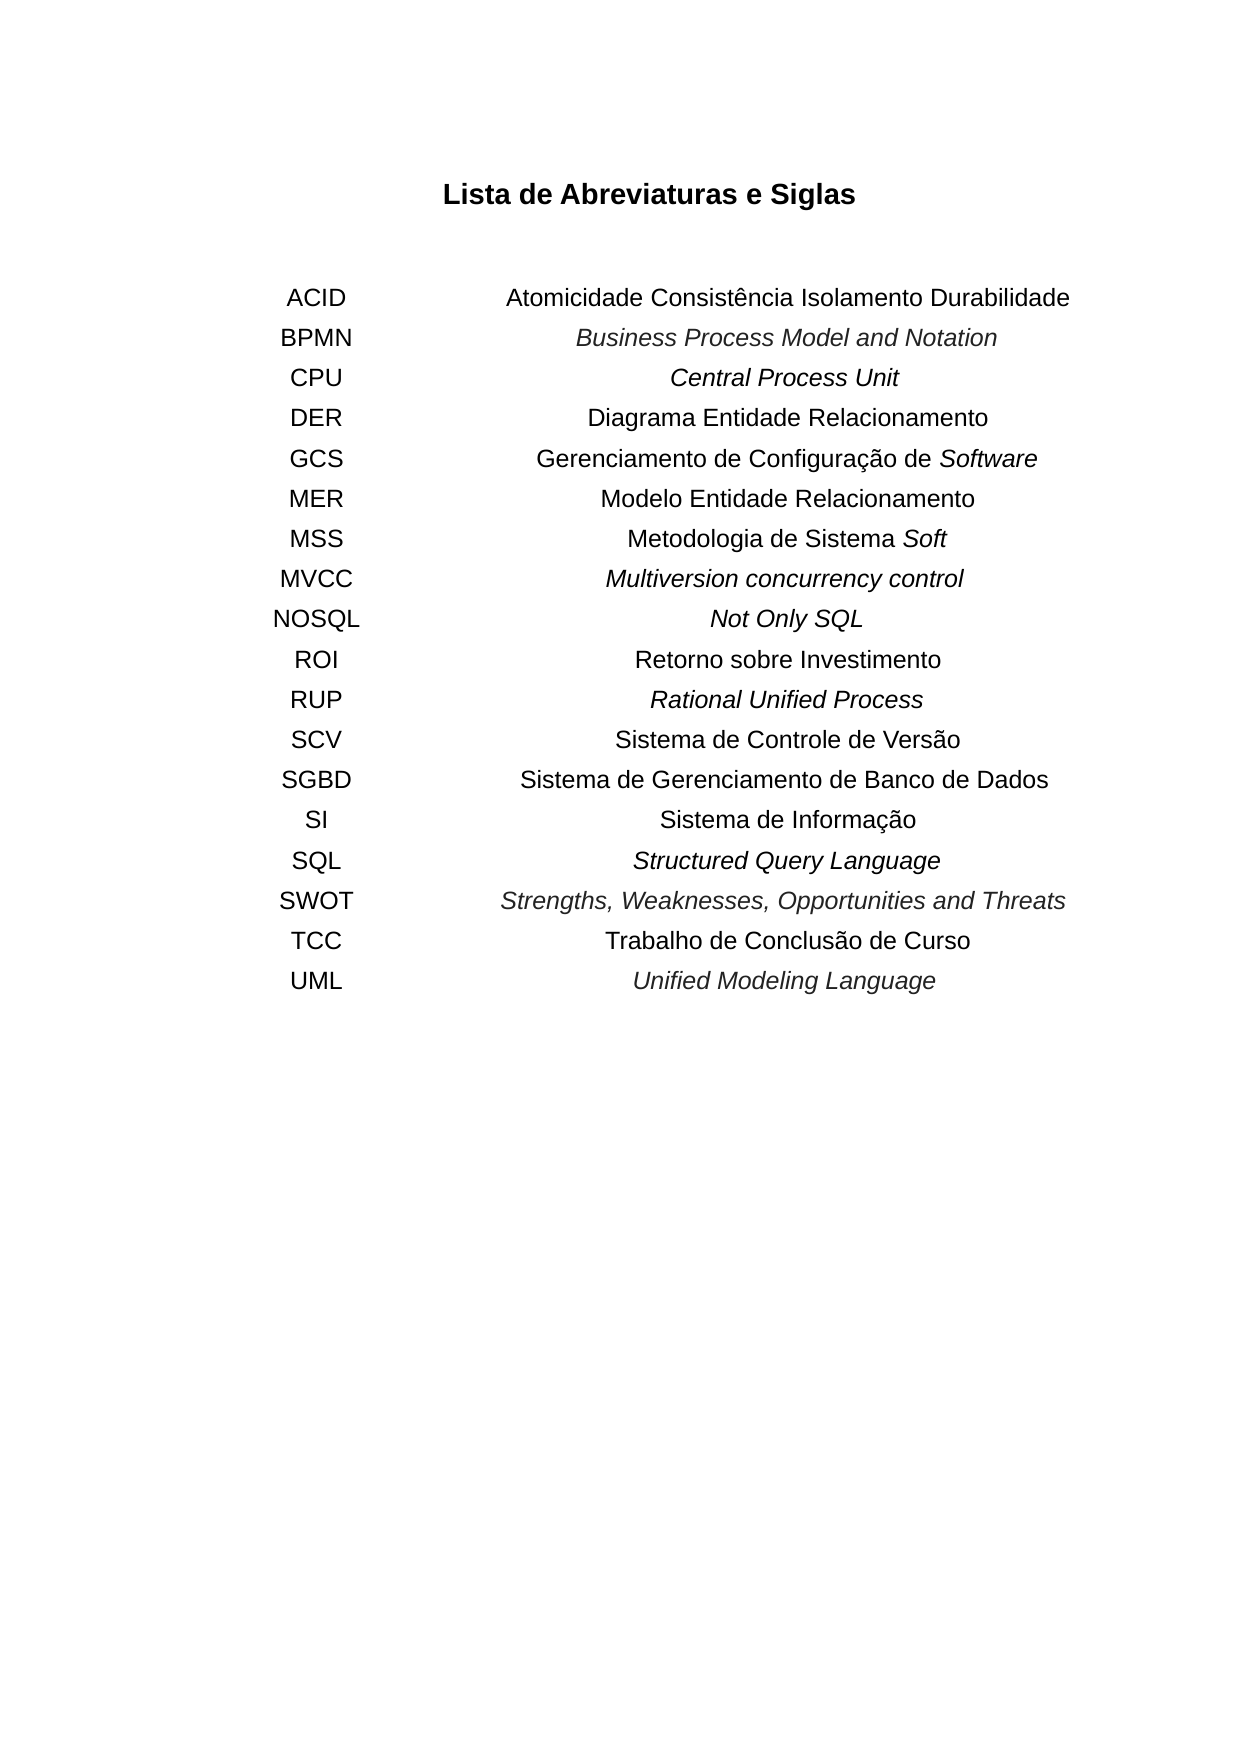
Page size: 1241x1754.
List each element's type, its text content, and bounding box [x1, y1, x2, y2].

table_cell SI [177, 800, 455, 840]
table_cell Business Process Model and Notation [455, 317, 1121, 357]
text Lista de Abreviaturas e Siglas [177, 177, 1122, 211]
table_cell MER [177, 478, 455, 518]
table_cell Diagrama Entidade Relacionamento [455, 398, 1121, 438]
table_cell Trabalho de Conclusão de Curso [455, 920, 1121, 961]
table_cell SQL [177, 840, 455, 880]
table_cell Sistema de Controle de Versão [455, 719, 1121, 759]
table_cell SCV [177, 719, 455, 759]
table_cell Central Process Unit [455, 358, 1121, 398]
table_cell UML [177, 961, 455, 1001]
table_cell GCS [177, 438, 455, 478]
table_cell Unified Modeling Language [455, 961, 1121, 1001]
table_cell ROI [177, 639, 455, 679]
table_cell Structured Query Language [455, 840, 1121, 880]
table_cell Retorno sobre Investimento [455, 639, 1121, 679]
table_cell Strengths, Weaknesses, Opportunities and Threats [455, 880, 1121, 920]
table_cell BPMN [177, 317, 455, 357]
table_cell Sistema de Informação [455, 800, 1121, 840]
table_cell TCC [177, 920, 455, 961]
table_cell Metodologia de Sistema Soft [455, 518, 1121, 558]
table_cell Modelo Entidade Relacionamento [455, 478, 1121, 518]
table_cell Rational Unified Process [455, 679, 1121, 719]
table_cell Multiversion concurrency control [455, 559, 1121, 599]
table_cell MSS [177, 518, 455, 558]
table_cell Sistema de Gerenciamento de Banco de Dados [455, 760, 1121, 800]
table_cell NOSQL [177, 599, 455, 639]
table_cell SWOT [177, 880, 455, 920]
table_cell MVCC [177, 559, 455, 599]
table_cell SGBD [177, 760, 455, 800]
table_header ACID [177, 277, 455, 317]
table_cell Not Only SQL [455, 599, 1121, 639]
table_cell DER [177, 398, 455, 438]
table_cell RUP [177, 679, 455, 719]
table_cell Gerenciamento de Configuração de Software [455, 438, 1121, 478]
table_header Atomicidade Consistência Isolamento Durabilidade [455, 277, 1121, 317]
table_cell CPU [177, 358, 455, 398]
